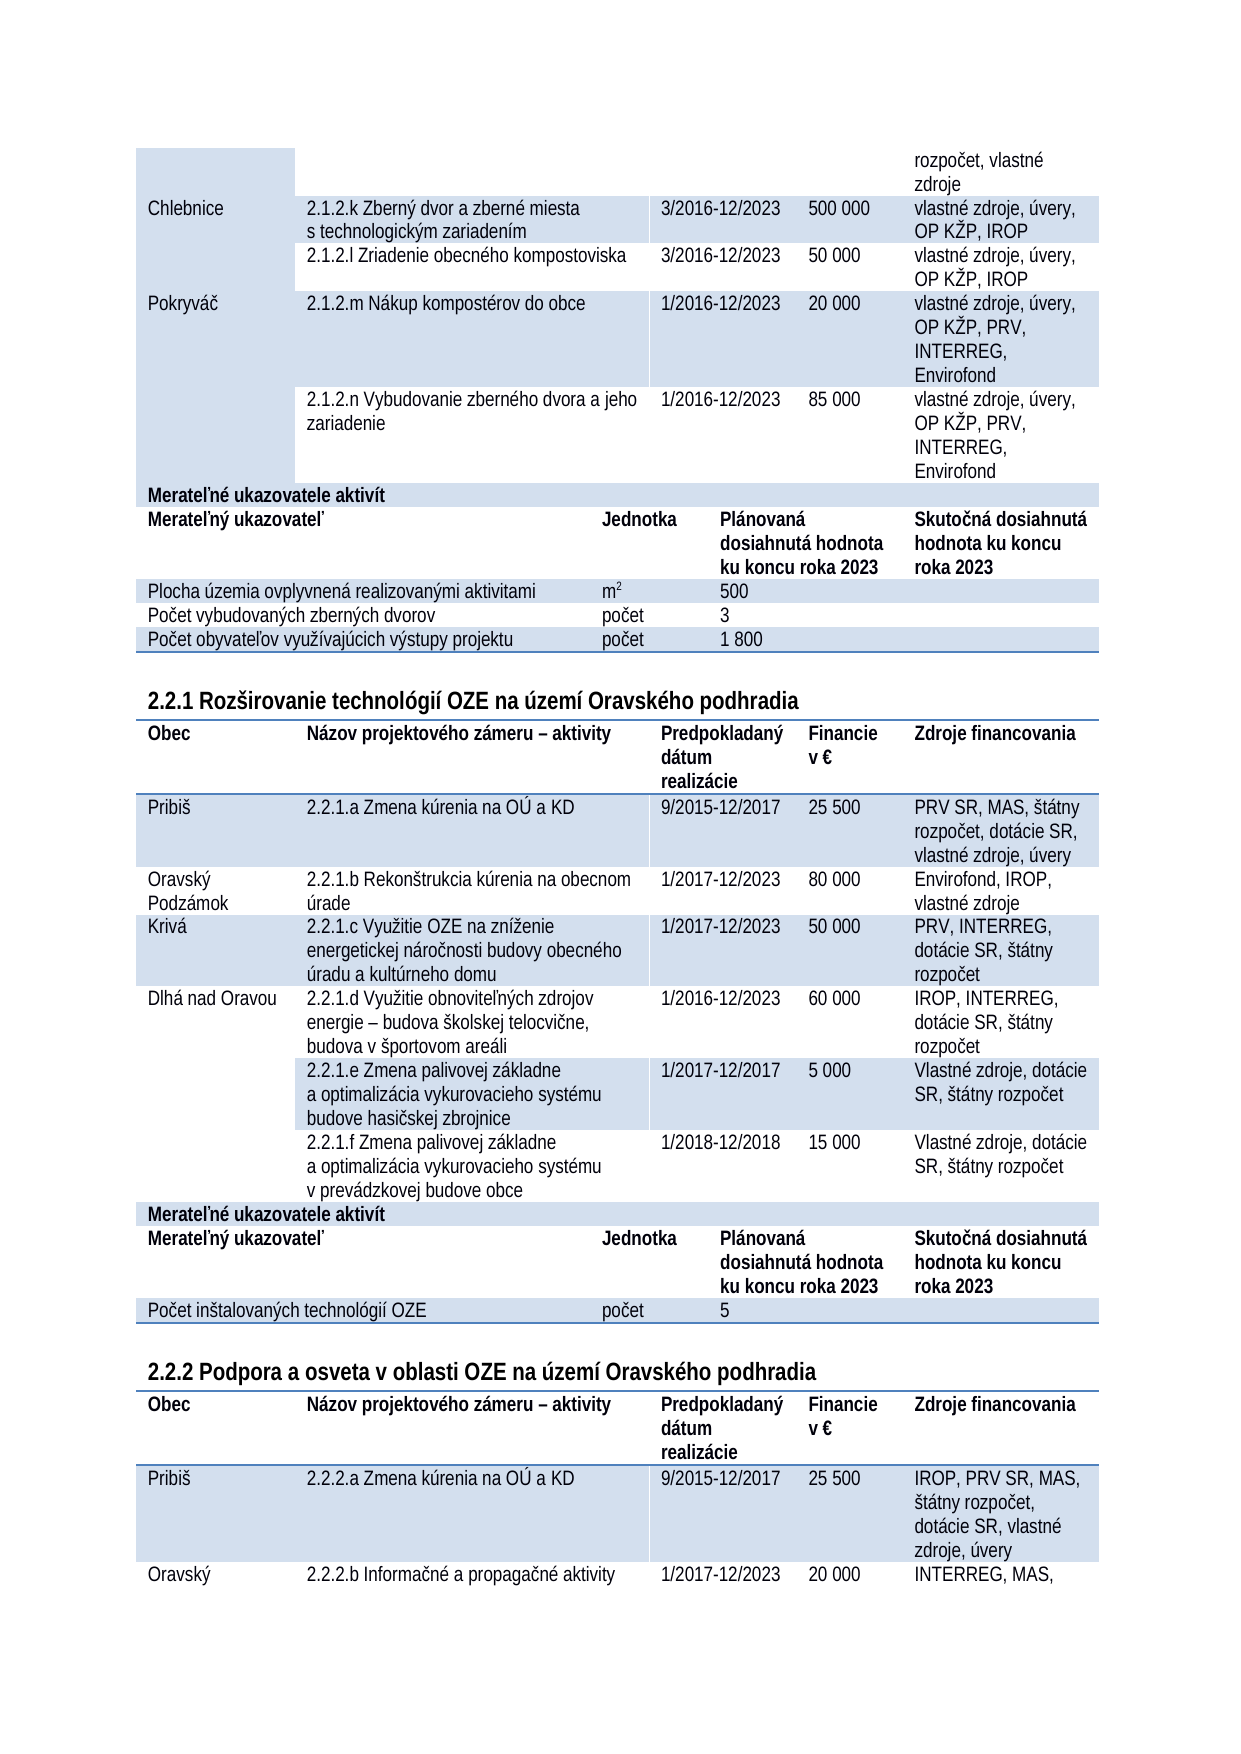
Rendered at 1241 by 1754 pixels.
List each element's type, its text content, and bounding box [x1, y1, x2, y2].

table_cell 85 000 [797, 387, 903, 483]
table_cell 2.2.1.b Rekonštrukcia kúrenia na obecnom úrade [295, 867, 649, 914]
table_cell 1/2016-12/2023 [650, 291, 797, 387]
table_cell 1/2016-12/2023 [650, 986, 797, 1058]
table_cell Merateľný ukazovateľ [136, 1226, 591, 1298]
table_cell 2.1.2.l Zriadenie obecného kompostoviska [295, 244, 649, 291]
table_cell 2.1.2.k Zberný dvor a zberné miesta s technologickým zariadením [295, 196, 649, 243]
table_cell IROP, PRV SR, MAS, štátny rozpočet, dotácie SR, vlastné zdroje, úvery [903, 1466, 1099, 1562]
table_cell Jednotka [591, 1226, 709, 1298]
table_cell Vlastné zdroje, dotácie SR, štátny rozpočet [903, 1058, 1099, 1130]
table_cell 1/2017-12/2023 [650, 1562, 797, 1586]
table_cell 3 [709, 603, 903, 627]
table_cell 1/2017-12/2023 [650, 915, 797, 986]
table_cell 2.2.1.d Využitie obnoviteľných zdrojov energie – budova školskej telocvične, budova v športovom areáli [295, 986, 649, 1058]
table_cell [903, 603, 1099, 627]
table_cell PRV, INTERREG, dotácie SR, štátny rozpočet [903, 915, 1099, 986]
table_cell 5 000 [797, 1058, 903, 1130]
table_cell PRV SR, MAS, štátny rozpočet, dotácie SR, vlastné zdroje, úvery [903, 795, 1099, 867]
table_cell Merateľné ukazovatele aktivít [136, 483, 1099, 507]
table_cell 2.2.1.e Zmena palivovej základne a optimalizácia vykurovacieho systému budove hasičskej zbrojnice [295, 1058, 649, 1130]
table_cell Dlhá nad Oravou [136, 986, 295, 1202]
table_cell Plánovaná dosiahnutá hodnota ku koncu roka 2023 [709, 507, 903, 579]
table_cell 500 [709, 579, 903, 603]
table_cell 1/2018-12/2018 [650, 1130, 797, 1202]
table_cell [903, 579, 1099, 603]
table_cell počet [591, 603, 709, 627]
table_header Financie v € [797, 721, 903, 793]
table_cell Vlastné zdroje, dotácie SR, štátny rozpočet [903, 1130, 1099, 1202]
table_cell Merateľný ukazovateľ [136, 507, 591, 579]
text 2.2.1 Rozširovanie technológií OZE na území Oravského podhradia [148, 686, 1093, 714]
table_cell vlastné zdroje, úvery, OP KŽP, PRV, INTERREG, Envirofond [903, 291, 1099, 387]
table_cell vlastné zdroje, úvery, OP KŽP, IROP [903, 244, 1099, 291]
table_cell 25 500 [797, 795, 903, 867]
table_cell Merateľné ukazovatele aktivít [136, 1202, 1099, 1226]
table_header Obec [136, 721, 295, 793]
table_cell [903, 627, 1099, 651]
table_cell Plocha územia ovplyvnená realizovanými aktivitami [136, 579, 591, 603]
table_cell 3/2016-12/2023 [650, 196, 797, 243]
table_cell 25 500 [797, 1466, 903, 1562]
table_cell rozpočet, vlastné zdroje [903, 148, 1099, 196]
table_header Názov projektového zámeru – aktivity [295, 721, 649, 793]
table_cell 2.2.1.f Zmena palivovej základne a optimalizácia vykurovacieho systému v prevádzkovej budove obce [295, 1130, 649, 1202]
table_cell 9/2015-12/2017 [650, 795, 797, 867]
table_cell IROP, INTERREG, dotácie SR, štátny rozpočet [903, 986, 1099, 1058]
table_cell Pribiš [136, 1466, 295, 1562]
table_cell 20 000 [797, 291, 903, 387]
table_cell 50 000 [797, 915, 903, 986]
table_cell 5 [709, 1298, 903, 1322]
table_cell Skutočná dosiahnutá hodnota ku koncu roka 2023 [903, 1226, 1099, 1298]
table_cell 20 000 [797, 1562, 903, 1586]
table_cell Jednotka [591, 507, 709, 579]
table_cell 2.2.1.c Využitie OZE na zníženie energetickej náročnosti budovy obecného úradu a kultúrneho domu [295, 915, 649, 986]
table_cell Pokryváč [136, 291, 295, 483]
table_cell [650, 148, 797, 196]
table_header Financie v € [797, 1392, 903, 1464]
table_cell 1/2017-12/2017 [650, 1058, 797, 1130]
table_cell 1/2016-12/2023 [650, 387, 797, 483]
table_cell počet [591, 1298, 709, 1322]
table_cell Počet vybudovaných zberných dvorov [136, 603, 591, 627]
table_header Predpokladaný dátum realizácie [650, 1392, 797, 1464]
table_cell Plánovaná dosiahnutá hodnota ku koncu roka 2023 [709, 1226, 903, 1298]
table_cell Skutočná dosiahnutá hodnota ku koncu roka 2023 [903, 507, 1099, 579]
table_cell 2.2.2.b Informačné a propagačné aktivity [295, 1562, 649, 1586]
table_header Názov projektového zámeru – aktivity [295, 1392, 649, 1464]
table_cell 1/2017-12/2023 [650, 867, 797, 914]
table_cell Pribiš [136, 795, 295, 867]
table_cell [903, 1298, 1099, 1322]
table_cell [295, 148, 649, 196]
table_cell Envirofond, IROP, vlastné zdroje [903, 867, 1099, 914]
table_cell 2.1.2.n Vybudovanie zberného dvora a jeho zariadenie [295, 387, 649, 483]
table_header Predpokladaný dátum realizácie [650, 721, 797, 793]
table_cell Oravský [136, 1562, 295, 1586]
table_cell 50 000 [797, 244, 903, 291]
table_cell m2 [591, 579, 709, 603]
table_header Obec [136, 1392, 295, 1464]
table_cell 2.2.2.a Zmena kúrenia na OÚ a KD [295, 1466, 649, 1562]
table_cell 80 000 [797, 867, 903, 914]
table_cell vlastné zdroje, úvery, OP KŽP, PRV, INTERREG, Envirofond [903, 387, 1099, 483]
table_cell 1 800 [709, 627, 903, 651]
table_cell [136, 148, 295, 196]
table_cell Krivá [136, 915, 295, 986]
table_cell 2.2.1.a Zmena kúrenia na OÚ a KD [295, 795, 649, 867]
table_cell 9/2015-12/2017 [650, 1466, 797, 1562]
table_cell Počet inštalovaných technológií OZE [136, 1298, 591, 1322]
table_cell Chlebnice [136, 196, 295, 291]
table_cell Oravský Podzámok [136, 867, 295, 914]
table_cell 500 000 [797, 196, 903, 243]
table_cell INTERREG, MAS, [903, 1562, 1099, 1586]
table_cell 3/2016-12/2023 [650, 244, 797, 291]
table_cell Počet obyvateľov využívajúcich výstupy projektu [136, 627, 591, 651]
table_cell 2.1.2.m Nákup kompostérov do obce [295, 291, 649, 387]
table_cell 15 000 [797, 1130, 903, 1202]
table_header Zdroje financovania [903, 721, 1099, 793]
table_cell počet [591, 627, 709, 651]
table_cell [797, 148, 903, 196]
table_cell 60 000 [797, 986, 903, 1058]
text 2.2.2 Podpora a osveta v oblasti OZE na území Oravského podhradia [148, 1357, 1093, 1385]
table_header Zdroje financovania [903, 1392, 1099, 1464]
table_cell vlastné zdroje, úvery, OP KŽP, IROP [903, 196, 1099, 243]
